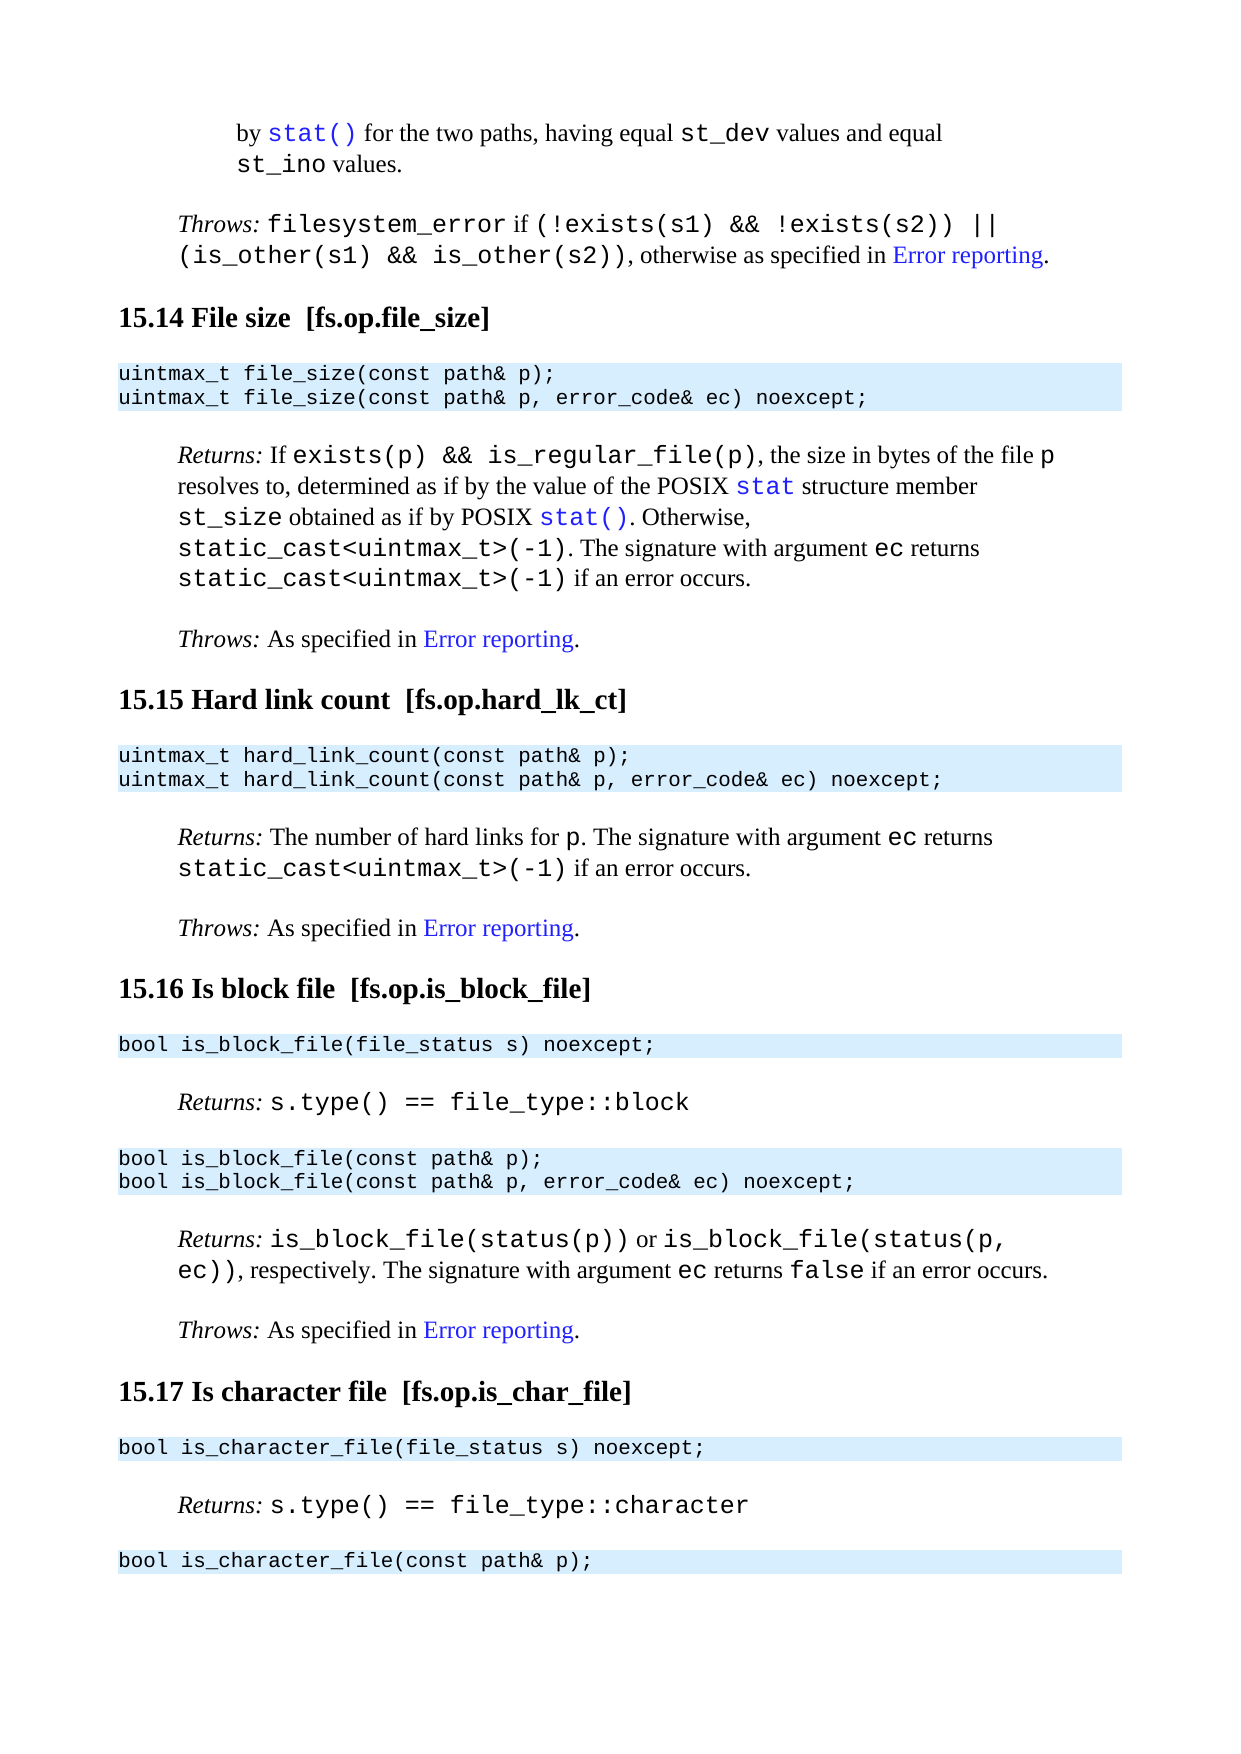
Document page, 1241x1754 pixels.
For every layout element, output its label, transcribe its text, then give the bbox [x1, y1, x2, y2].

text Returns: s.type() == file_type::character [177, 1490, 1063, 1521]
text Returns: s.type() == file_type::block [177, 1087, 1063, 1118]
subtitle 15.14 File size [fs.op.file_size] [118, 300, 1122, 334]
text by stat() for the two paths, having equal st_dev values and equal st_ino values. [236, 118, 1004, 180]
text bool is_block_file(file_status s) noexcept; [118, 1034, 1122, 1058]
subtitle 15.17 Is character file [fs.op.is_char_file] [118, 1374, 1122, 1407]
text Returns: is_block_file(status(p)) or is_block_file(status(p, ec)), respectively. The signature with argument ec returns false if an error occurs. [177, 1224, 1063, 1286]
subtitle 15.16 Is block file [fs.op.is_block_file] [118, 971, 1122, 1005]
text Throws: As specified in Error reporting. [177, 1316, 1063, 1344]
text Throws: filesystem_error if (!exists(s1) && !exists(s2)) || (is_other(s1) && is_other(s2)), otherwise as specified in Error reporting. [177, 209, 1063, 271]
text Throws: As specified in Error reporting. [177, 624, 1063, 653]
subtitle 15.15 Hard link count [fs.op.hard_lk_ct] [118, 682, 1122, 716]
text bool is_block_file(const path& p); [118, 1148, 1122, 1171]
text bool is_character_file(file_status s) noexcept; [118, 1437, 1122, 1461]
text uintmax_t hard_link_count(const path& p, error_code& ec) noexcept; [118, 769, 1122, 792]
text bool is_character_file(const path& p); [118, 1550, 1122, 1574]
text Returns: If exists(p) && is_regular_file(p), the size in bytes of the file p resolves to, determined as if by the value of the POSIX stat structure member st_size obtained as if by POSIX stat(). Otherwise, static_cast<uintmax_t>(-1). The signature with argument ec returns static_cast<uintmax_t>(-1) if an error occurs. [177, 440, 1063, 594]
text Throws: As specified in Error reporting. [177, 913, 1063, 942]
text uintmax_t file_size(const path& p, error_code& ec) noexcept; [118, 387, 1122, 411]
text uintmax_t hard_link_count(const path& p); [118, 745, 1122, 769]
text bool is_block_file(const path& p, error_code& ec) noexcept; [118, 1171, 1122, 1195]
text Returns: The number of hard links for p. The signature with argument ec returns static_cast<uintmax_t>(-1) if an error occurs. [177, 822, 1063, 883]
text uintmax_t file_size(const path& p); [118, 363, 1122, 387]
